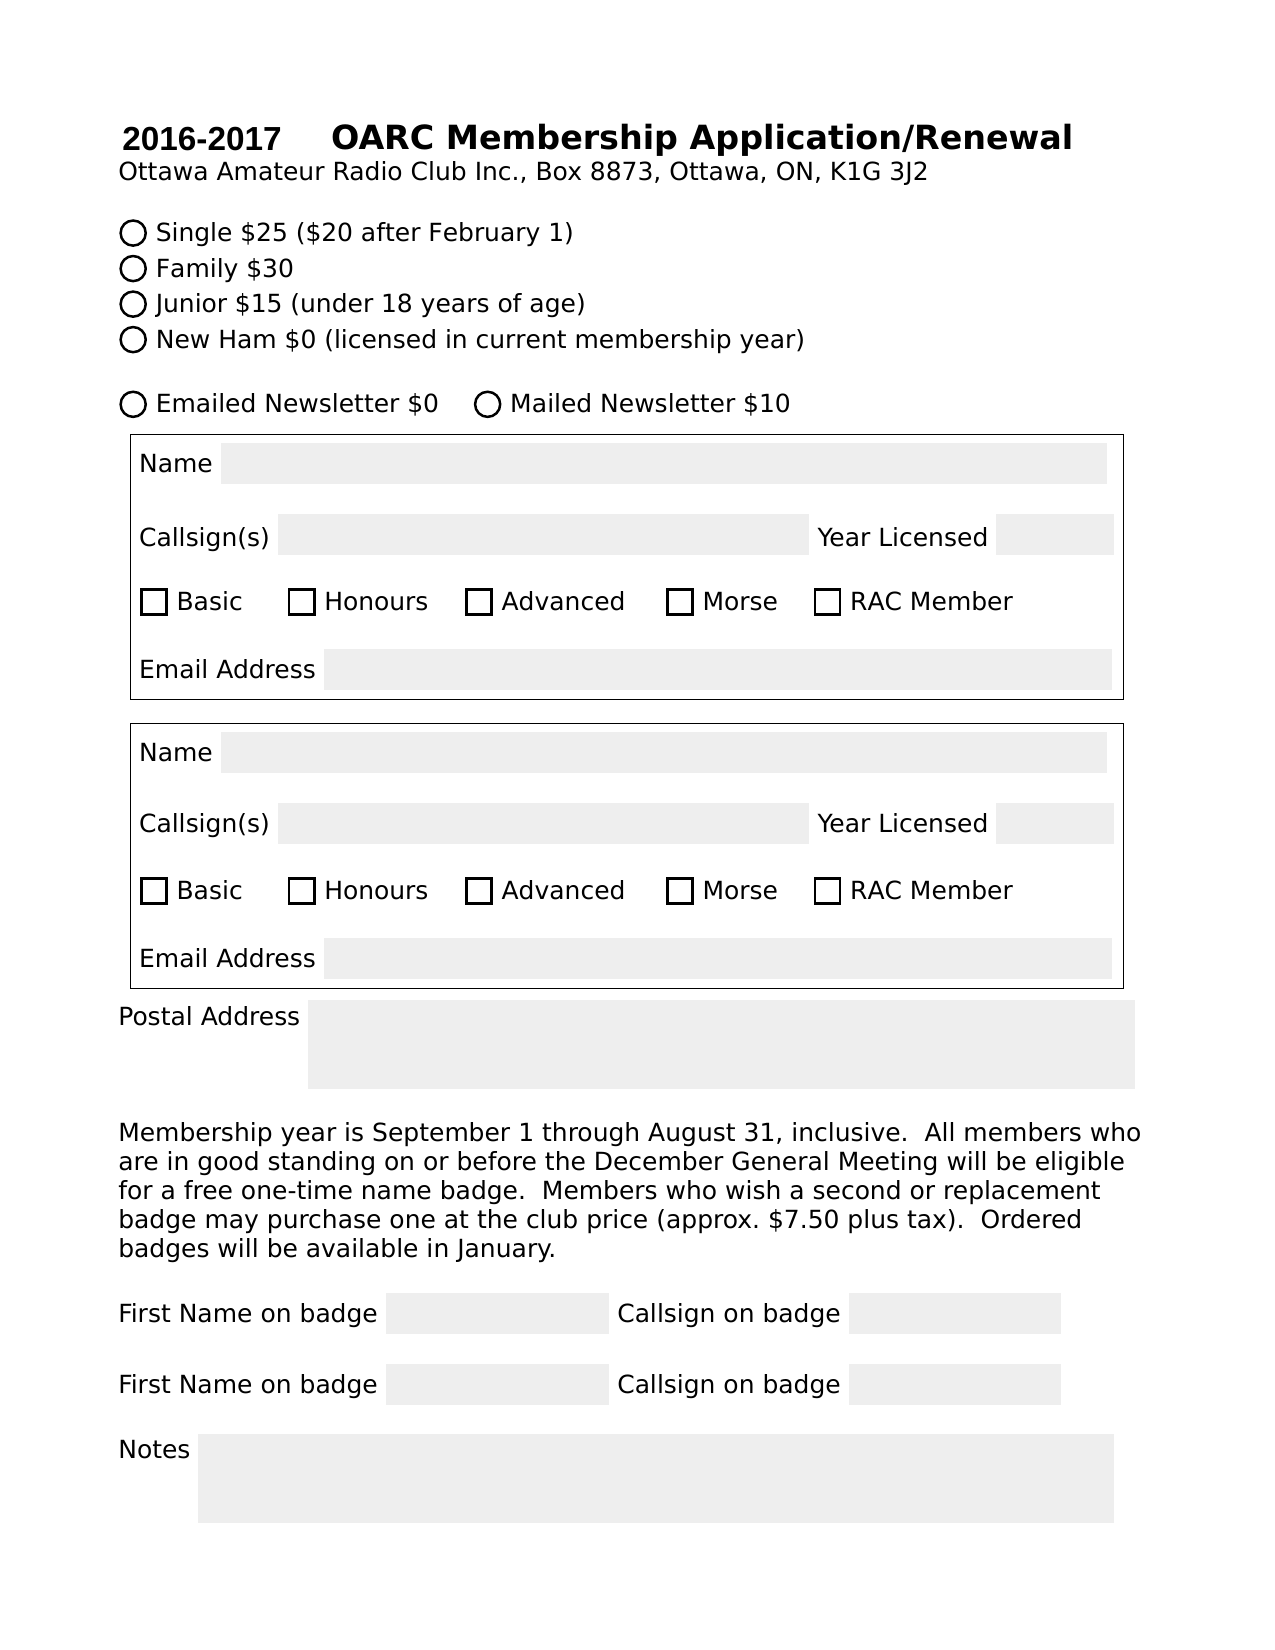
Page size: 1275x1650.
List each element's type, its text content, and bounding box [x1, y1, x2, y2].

text Notes [118, 1434, 198, 1523]
text [1107, 443, 1114, 484]
text Name [139, 443, 221, 484]
text [1114, 1434, 1157, 1523]
text [1135, 1000, 1157, 1089]
text First Name on badge [118, 1364, 386, 1405]
text OARC Membership Application/Renewal [118, 118, 1157, 157]
text Callsign on badge [609, 1364, 849, 1405]
text Callsign on badge [609, 1293, 849, 1334]
text Ottawa Amateur Radio Club Inc., Box 8873, Ottawa, ON, K1G 3J2 [118, 157, 1157, 186]
text Membership year is September 1 through August 31, inclusive. All members who are in good standing on or before the December General Meeting will be eligible for a free one-time name badge. Members who wish a second or replacement badge may purchase one at the club price (approx. $7.50 plus tax). Ordered badges will be available in January. [118, 1118, 1157, 1264]
text [1061, 1293, 1157, 1334]
text Callsign(s) [139, 803, 278, 844]
text Postal Address [118, 1000, 308, 1089]
text Name [139, 732, 221, 773]
text First Name on badge [118, 1293, 386, 1334]
text [1061, 1364, 1157, 1405]
text Email Address [139, 938, 324, 979]
text Email Address [139, 649, 324, 690]
text [1107, 732, 1114, 773]
text Callsign(s) Year Licensed [139, 513, 1114, 555]
text Year Licensed [809, 803, 996, 844]
